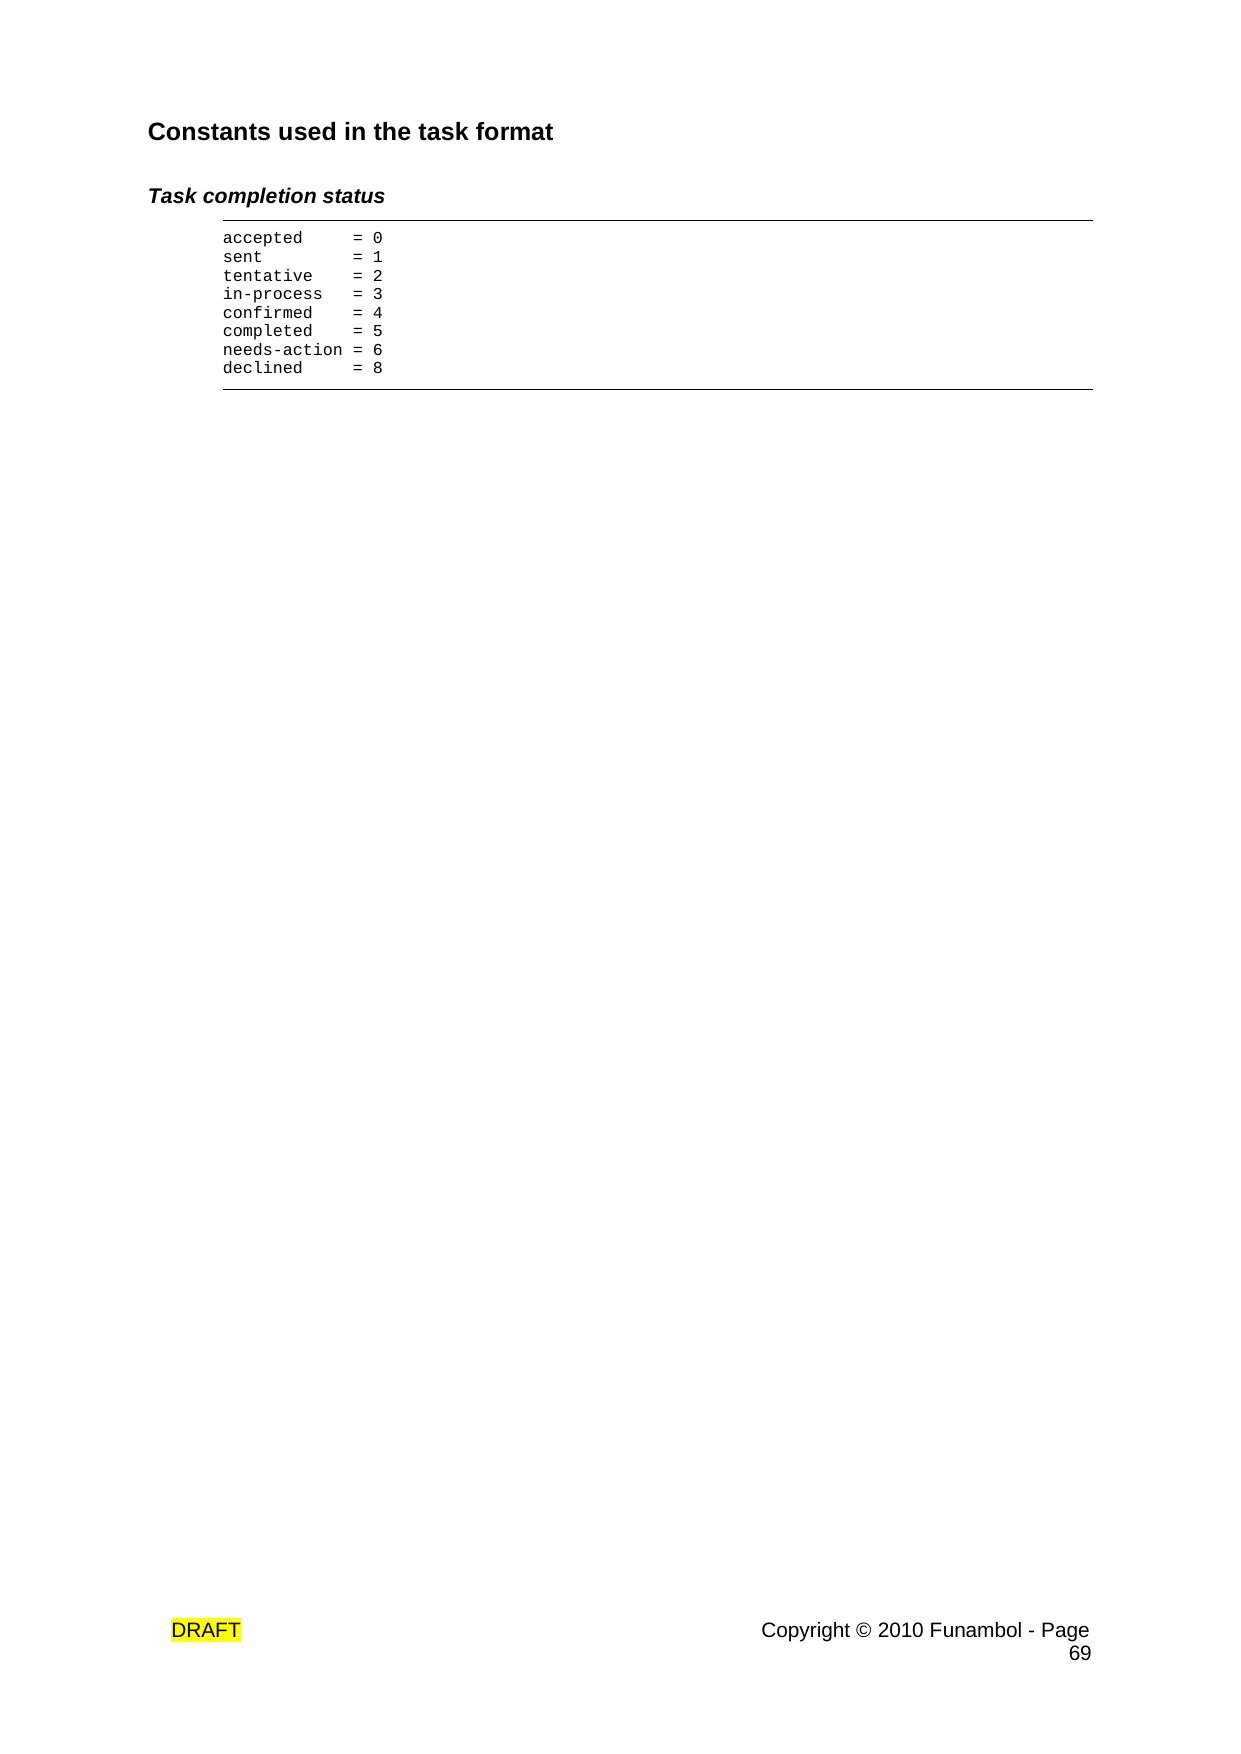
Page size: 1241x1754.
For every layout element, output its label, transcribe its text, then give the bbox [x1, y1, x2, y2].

text Constants used in the task format [148, 118, 1018, 146]
subtitle Task completion status [148, 184, 1093, 208]
text accepted = 0 sent = 1 tentative = 2 in-process = 3 confirmed = 4 completed = 5 needs-action = 6 declined = 8 [223, 221, 1093, 389]
